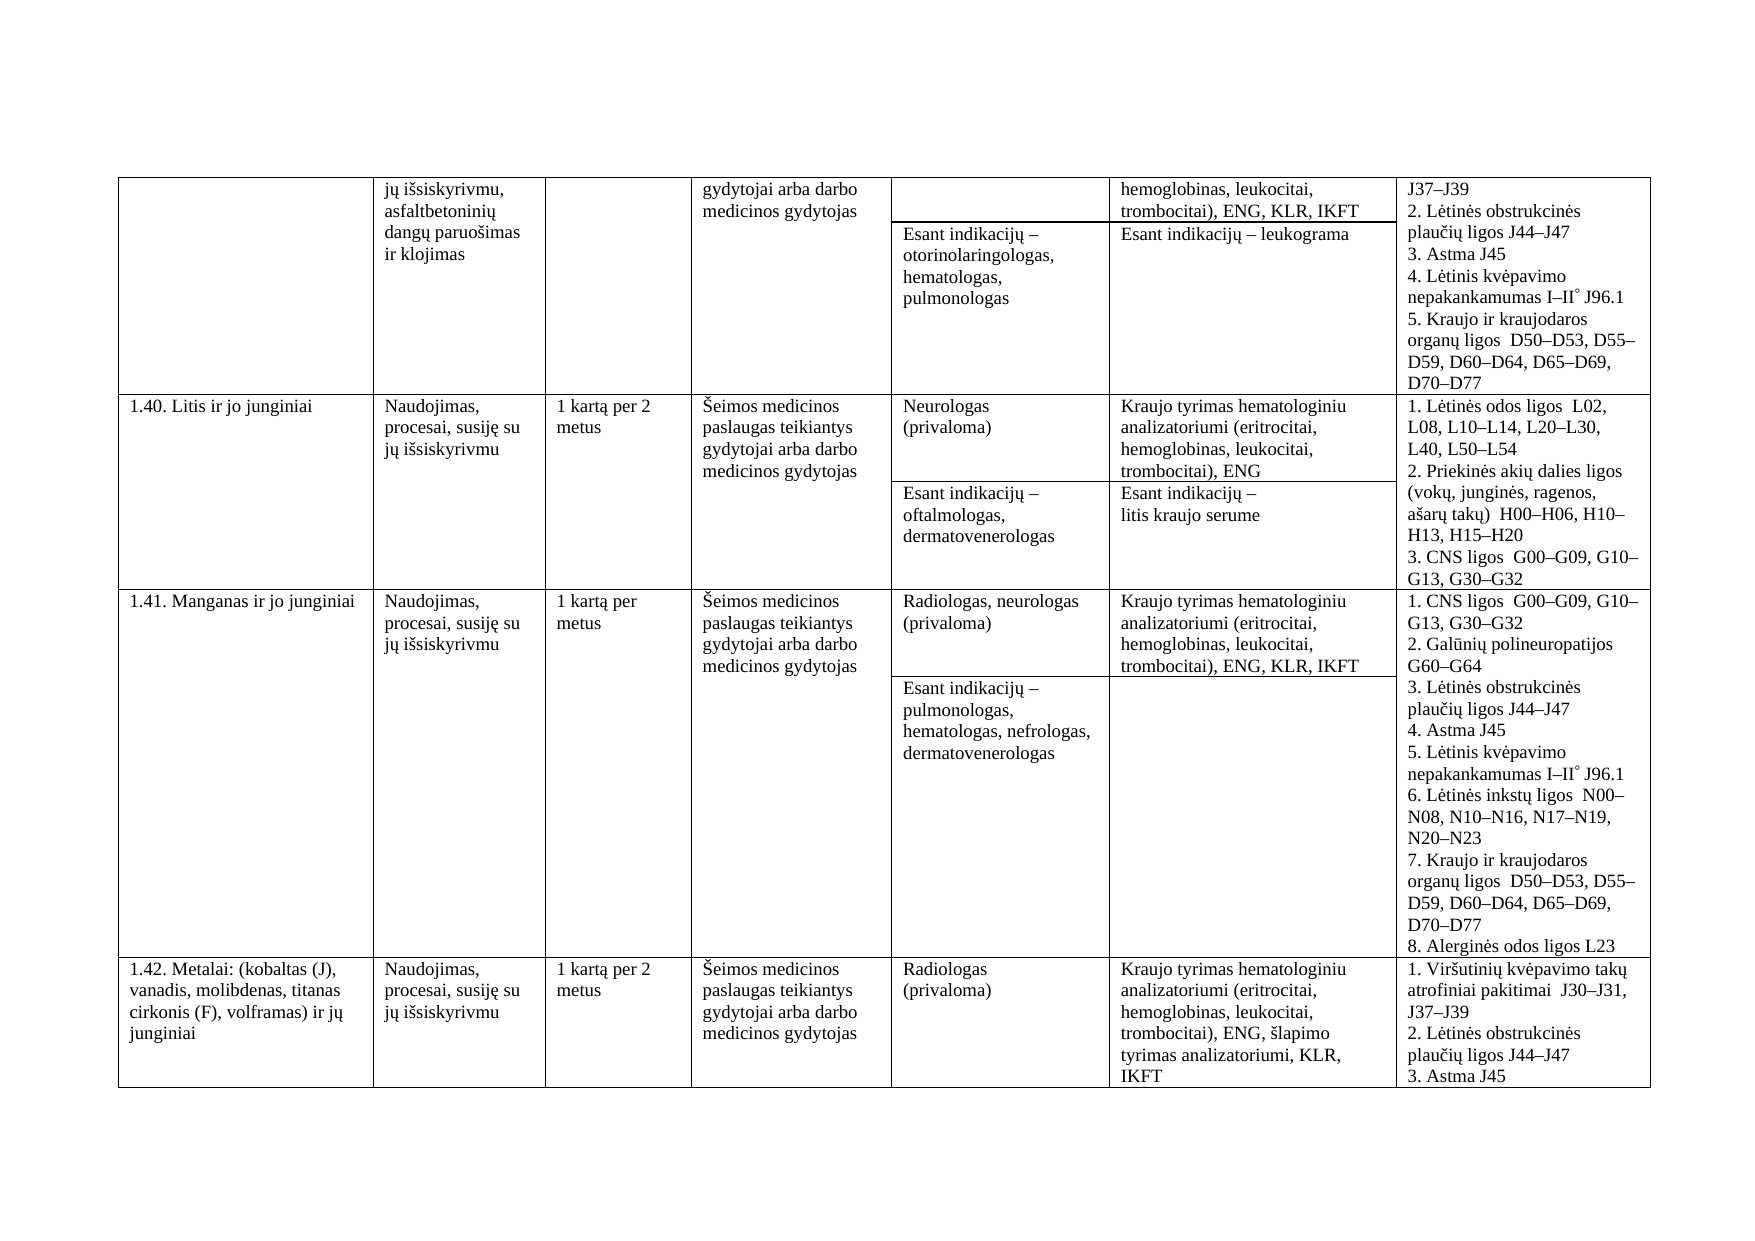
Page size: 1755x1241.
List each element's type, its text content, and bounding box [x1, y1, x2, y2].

table_cell gydytojai arba darbo medicinos gydytojas [692, 178, 891, 394]
table_cell Esant indikacijų – leukograma [1110, 223, 1396, 394]
table_cell [1110, 677, 1396, 957]
table_cell Neurologas (privaloma) [892, 395, 1109, 481]
table_cell Radiologas, neurologas (privaloma) [892, 590, 1109, 676]
table_cell [119, 178, 373, 394]
table_cell [546, 178, 691, 394]
table_cell Šeimos medicinos paslaugas teikiantys gydytojai arba darbo medicinos gydytojas [692, 395, 891, 589]
table_cell Naudojimas, procesai, susiję su jų išsiskyrivmu [374, 958, 545, 1087]
table_cell Kraujo tyrimas hematologiniu analizatoriumi (eritrocitai, hemoglobinas, leukocitai, trombocitai), ENG, šlapimo tyrimas analizatoriumi, KLR, IKFT [1110, 958, 1396, 1087]
table_cell Esant indikacijų – litis kraujo serume [1110, 482, 1396, 589]
table_cell Kraujo tyrimas hematologiniu analizatoriumi (eritrocitai, hemoglobinas, leukocitai, trombocitai), ENG, KLR, IKFT [1110, 590, 1396, 676]
table_cell J37–J39 2. Lėtinės obstrukcinės plaučių ligos J44–J47 3. Astma J45 4. Lėtinis kvėpavimo nepakankamumas I–II J96.1 5. Kraujo ir kraujodaros organų ligos D50–D53, D55–D59, D60–D64, D65–D69, D70–D77 [1397, 178, 1650, 394]
table_cell hemoglobinas, leukocitai, trombocitai), ENG, KLR, IKFT [1110, 178, 1396, 221]
table_cell 1. Viršutinių kvėpavimo takų atrofiniai pakitimai J30–J31, J37–J39 2. Lėtinės obstrukcinės plaučių ligos J44–J47 3. Astma J45 [1397, 958, 1650, 1087]
table_cell Šeimos medicinos paslaugas teikiantys gydytojai arba darbo medicinos gydytojas [692, 958, 891, 1087]
table_cell 1.42. Metalai: (kobaltas (J), vanadis, molibdenas, titanas cirkonis (F), volframas) ir jų junginiai [119, 958, 373, 1087]
table_cell [892, 178, 1109, 221]
table_cell Esant indikacijų – oftalmologas, dermatovenerologas [892, 482, 1109, 589]
table_cell Esant indikacijų – otorinolaringologas, hematologas, pulmonologas [892, 223, 1109, 394]
table_cell 1 kartą per 2 metus [546, 395, 691, 589]
table_cell Naudojimas, procesai, susiję su jų išsiskyrivmu [374, 590, 545, 957]
table_cell Naudojimas, procesai, susiję su jų išsiskyrivmu [374, 395, 545, 589]
table_cell 1. Lėtinės odos ligos L02, L08, L10–L14, L20–L30, L40, L50–L54 2. Priekinės akių dalies ligos (vokų, junginės, ragenos, ašarų takų) H00–H06, H10–H13, H15–H20 3. CNS ligos G00–G09, G10–G13, G30–G32 [1397, 395, 1650, 589]
table_cell 1.40. Litis ir jo junginiai [119, 395, 373, 589]
table_cell Radiologas (privaloma) [892, 958, 1109, 1087]
table_cell 1 kartą per metus [546, 590, 691, 957]
table_cell 1. CNS ligos G00–G09, G10–G13, G30–G32 2. Galūnių polineuropatijos G60–G64 3. Lėtinės obstrukcinės plaučių ligos J44–J47 4. Astma J45 5. Lėtinis kvėpavimo nepakankamumas I–II J96.1 6. Lėtinės inkstų ligos N00–N08, N10–N16, N17–N19, N20–N23 7. Kraujo ir kraujodaros organų ligos D50–D53, D55–D59, D60–D64, D65–D69, D70–D77 8. Alerginės odos ligos L23 [1397, 590, 1650, 957]
table_cell 1 kartą per 2 metus [546, 958, 691, 1087]
table_cell Šeimos medicinos paslaugas teikiantys gydytojai arba darbo medicinos gydytojas [692, 590, 891, 957]
table_cell Esant indikacijų – pulmonologas, hematologas, nefrologas, dermatovenerologas [892, 677, 1109, 957]
table_cell jų išsiskyrivmu, asfaltbetoninių dangų paruošimas ir klojimas [374, 178, 545, 394]
table_cell 1.41. Manganas ir jo junginiai [119, 590, 373, 957]
table_cell Kraujo tyrimas hematologiniu analizatoriumi (eritrocitai, hemoglobinas, leukocitai, trombocitai), ENG [1110, 395, 1396, 481]
